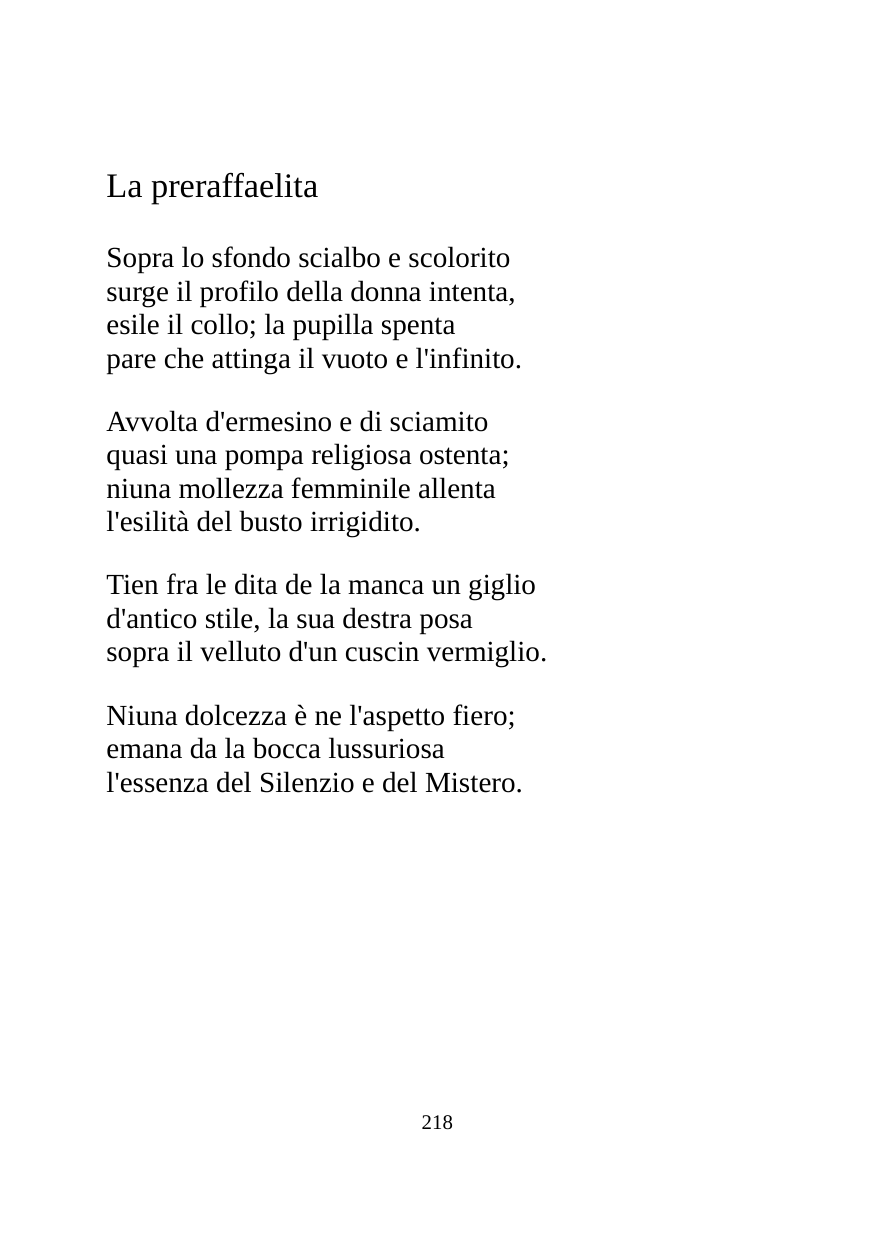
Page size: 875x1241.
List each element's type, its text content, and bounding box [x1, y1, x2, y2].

text emana da la bocca lussuriosa [106, 731, 768, 765]
text pare che attinga il vuoto e l'infinito. [106, 341, 768, 374]
text Tien fra le dita de la manca un giglio [106, 567, 768, 601]
text Niuna dolcezza è ne l'aspetto fiero; [106, 698, 768, 731]
text Avvolta d'ermesino e di sciamito [106, 404, 768, 437]
text Sopra lo sfondo scialbo e scolorito [106, 240, 768, 274]
text niuna mollezza femminile allenta [106, 471, 768, 504]
text d'antico stile, la sua destra posa [106, 601, 768, 634]
subtitle La preraffaelita [106, 165, 768, 205]
text quasi una pompa religiosa ostenta; [106, 437, 768, 471]
text l'essenza del Silenzio e del Mistero. [106, 765, 768, 798]
text esile il collo; la pupilla spenta [106, 307, 768, 341]
text l'esilità del busto irrigidito. [106, 504, 768, 538]
text sopra il velluto d'un cuscin vermiglio. [106, 634, 768, 668]
text surge il profilo della donna intenta, [106, 274, 768, 307]
